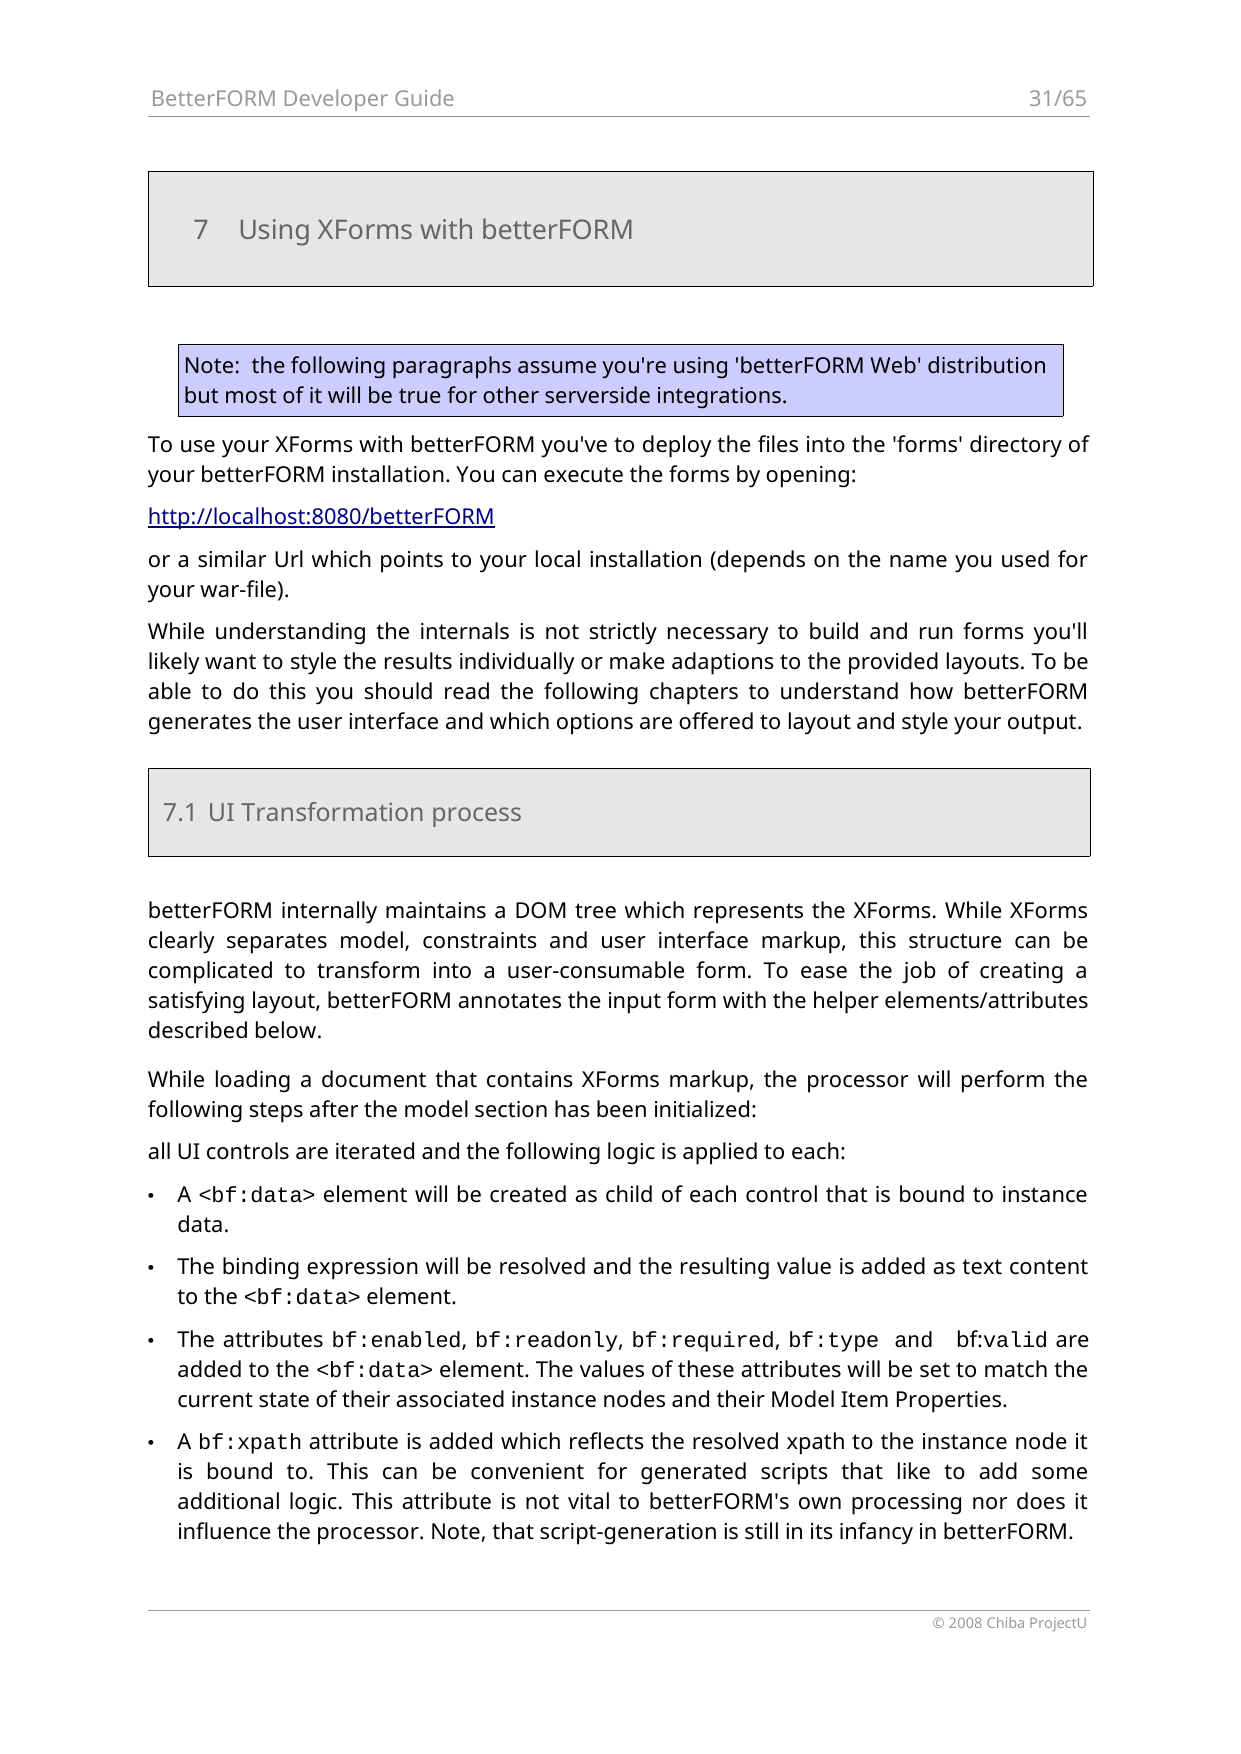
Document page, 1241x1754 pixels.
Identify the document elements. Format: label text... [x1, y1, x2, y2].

text or a similar Url which points to your local installation (depends on the name you used for your war-file). [148, 543, 1090, 603]
list The binding expression will be resolved and the resulting value is added as text content to the <bf:data> element. [148, 1251, 1090, 1311]
subtitle UI Transformation process [149, 769, 1090, 856]
list A <bf:data> element will be created as child of each control that is bound to instance data. [148, 1178, 1090, 1238]
text While loading a document that contains XForms markup, the processor will perform the following steps after the model section has been initialized: [148, 1063, 1090, 1123]
text Note: the following paragraphs assume you're using 'betterFORM Web' distribution but most of it will be true for other serverside integrations. [179, 345, 1063, 416]
list The attributes bf:enabled, bf:readonly, bf:required, bf:type and bf:valid are added to the <bf:data> element. The values of these attributes will be set to match the current state of their associated instance nodes and their Model Item Properties. [148, 1323, 1090, 1413]
subtitle Using XForms with betterFORM [149, 172, 1093, 286]
text To use your XForms with betterFORM you've to deploy the files into the 'forms' directory of your betterFORM installation. You can execute the forms by opening: [148, 428, 1090, 488]
text While understanding the internals is not strictly necessary to build and run forms you'll likely want to style the results individually or make adaptions to the provided layouts. To be able to do this you should read the following chapters to understand how betterFORM generates the user interface and which options are offered to layout and style your output. [148, 616, 1090, 736]
list A bf:xpath attribute is added which reflects the resolved xpath to the instance node it is bound to. This can be convenient for generated scripts that like to add some additional logic. This attribute is not vital to betterFORM's own processing nor does it influence the processor. Note, that script-generation is still in its infancy in betterFORM. [148, 1426, 1090, 1546]
text http://localhost:8080/betterFORM [148, 501, 1090, 531]
text all UI controls are iterated and the following logic is applied to each: [148, 1136, 1090, 1166]
text betterFORM internally maintains a DOM tree which represents the XForms. While XForms clearly separates model, constraints and user interface markup, this structure can be complicated to transform into a user-consumable form. To ease the job of creating a satisfying layout, betterFORM annotates the input form with the helper elements/attributes described below. [148, 895, 1090, 1045]
